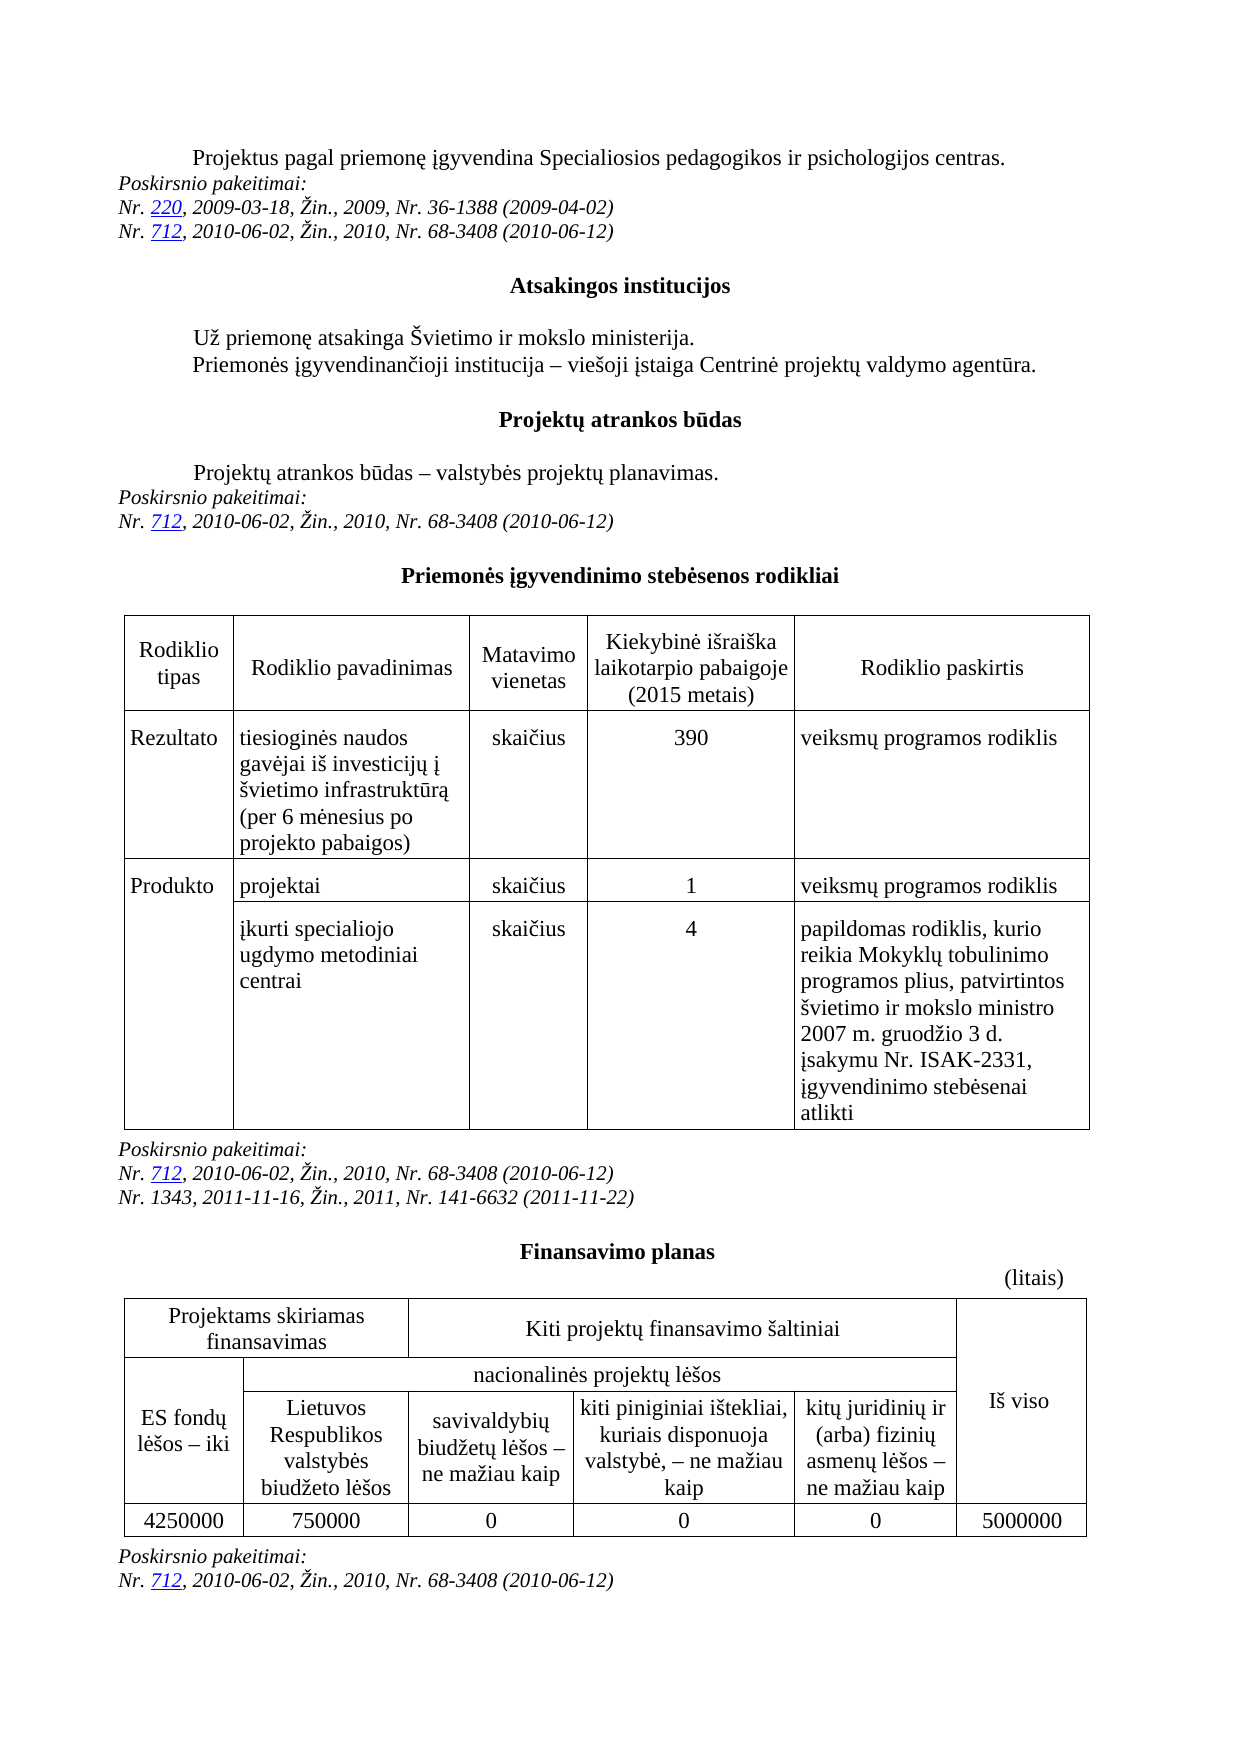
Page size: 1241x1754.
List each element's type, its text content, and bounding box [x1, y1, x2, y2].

table_cell skaičius [470, 711, 587, 858]
text Nr. 712, 2010-06-02, Žin., 2010, Nr. 68-3408 (2010-06-12) [118, 1568, 1122, 1592]
table_cell kitų juridinių ir (arba) fizinių asmenų lėšos – ne mažiau kaip [795, 1392, 956, 1503]
table_cell įkurti specialiojo ugdymo metodiniai centrai [234, 902, 469, 1128]
table_cell nacionalinės projektų lėšos [244, 1358, 956, 1391]
text Priemonės įgyvendinančioji institucija – viešoji įstaiga Centrinė projektų valdymo agentūra. [118, 351, 1122, 377]
text Nr. 712, 2010-06-02, Žin., 2010, Nr. 68-3408 (2010-06-12) [118, 509, 1122, 533]
text Poskirsnio pakeitimai: [118, 1137, 1122, 1161]
table_header Iš viso [957, 1299, 1086, 1503]
table_cell tiesioginės naudos gavėjai iš investicijų į švietimo infrastruktūrą (per 6 mėnesius po projekto pabaigos) [234, 711, 469, 858]
table_cell projektai [234, 859, 469, 901]
table_cell 0 [795, 1504, 956, 1536]
text Nr. 712, 2010-06-02, Žin., 2010, Nr. 68-3408 (2010-06-12) [118, 1161, 1122, 1185]
table_cell savivaldybių biudžetų lėšos – ne mažiau kaip [409, 1392, 573, 1503]
text (litais) [118, 1264, 1122, 1290]
text Nr. 220, 2009-03-18, Žin., 2009, Nr. 36-1388 (2009-04-02) [118, 195, 1122, 219]
table_cell veiksmų programos rodiklis [795, 711, 1089, 858]
text Finansavimo planas [118, 1238, 1122, 1264]
text Poskirsnio pakeitimai: [118, 171, 1122, 195]
text Už priemonę atsakinga Švietimo ir mokslo ministerija. [118, 324, 1122, 351]
text Atsakingos institucijos [118, 272, 1122, 298]
text Projektus pagal priemonę įgyvendina Specialiosios pedagogikos ir psichologijos centras. [118, 144, 1122, 171]
table_cell papildomas rodiklis, kurio reikia Mokyklų tobulinimo programos plius, patvirtintos švietimo ir mokslo ministro 2007 m. gruodžio 3 d. įsakymu Nr. ISAK-2331, įgyvendinimo stebėsenai atlikti [795, 902, 1089, 1128]
text Projektų atrankos būdas [118, 406, 1122, 432]
table_header Rodiklio pavadinimas [234, 616, 469, 710]
text Poskirsnio pakeitimai: [118, 485, 1122, 509]
table_cell Lietuvos Respublikos valstybės biudžeto lėšos [244, 1392, 408, 1503]
table_cell Rezultato [125, 711, 233, 858]
table_cell 4 [588, 902, 794, 1128]
table_header Projektams skiriamas finansavimas [125, 1299, 408, 1357]
text Nr. 712, 2010-06-02, Žin., 2010, Nr. 68-3408 (2010-06-12) [118, 219, 1122, 243]
table_cell veiksmų programos rodiklis [795, 859, 1089, 901]
table_cell skaičius [470, 902, 587, 1128]
table_cell 750000 [244, 1504, 408, 1536]
table_header Kiti projektų finansavimo šaltiniai [409, 1299, 956, 1357]
table_header Matavimo vienetas [470, 616, 587, 710]
table_cell 0 [574, 1504, 794, 1536]
text Priemonės įgyvendinimo stebėsenos rodikliai [118, 562, 1122, 588]
table_cell 4250000 [125, 1504, 243, 1536]
table_cell 1 [588, 859, 794, 901]
table_header Kiekybinė išraiška laikotarpio pabaigoje (2015 metais) [588, 616, 794, 710]
text Nr. 1343, 2011-11-16, Žin., 2011, Nr. 141-6632 (2011-11-22) [118, 1185, 1122, 1209]
table_cell 0 [409, 1504, 573, 1536]
table_cell 5000000 [957, 1504, 1086, 1536]
table_cell ES fondų lėšos – iki [125, 1358, 243, 1503]
table_cell kiti piniginiai ištekliai, kuriais disponuoja valstybė, – ne mažiau kaip [574, 1392, 794, 1503]
table_header Rodiklio paskirtis [795, 616, 1089, 710]
table_header Rodiklio tipas [125, 616, 233, 710]
table_cell 390 [588, 711, 794, 858]
table_cell Produkto [125, 859, 233, 1128]
table_cell skaičius [470, 859, 587, 901]
text Projektų atrankos būdas – valstybės projektų planavimas. [156, 459, 1122, 485]
text Poskirsnio pakeitimai: [118, 1544, 1122, 1568]
